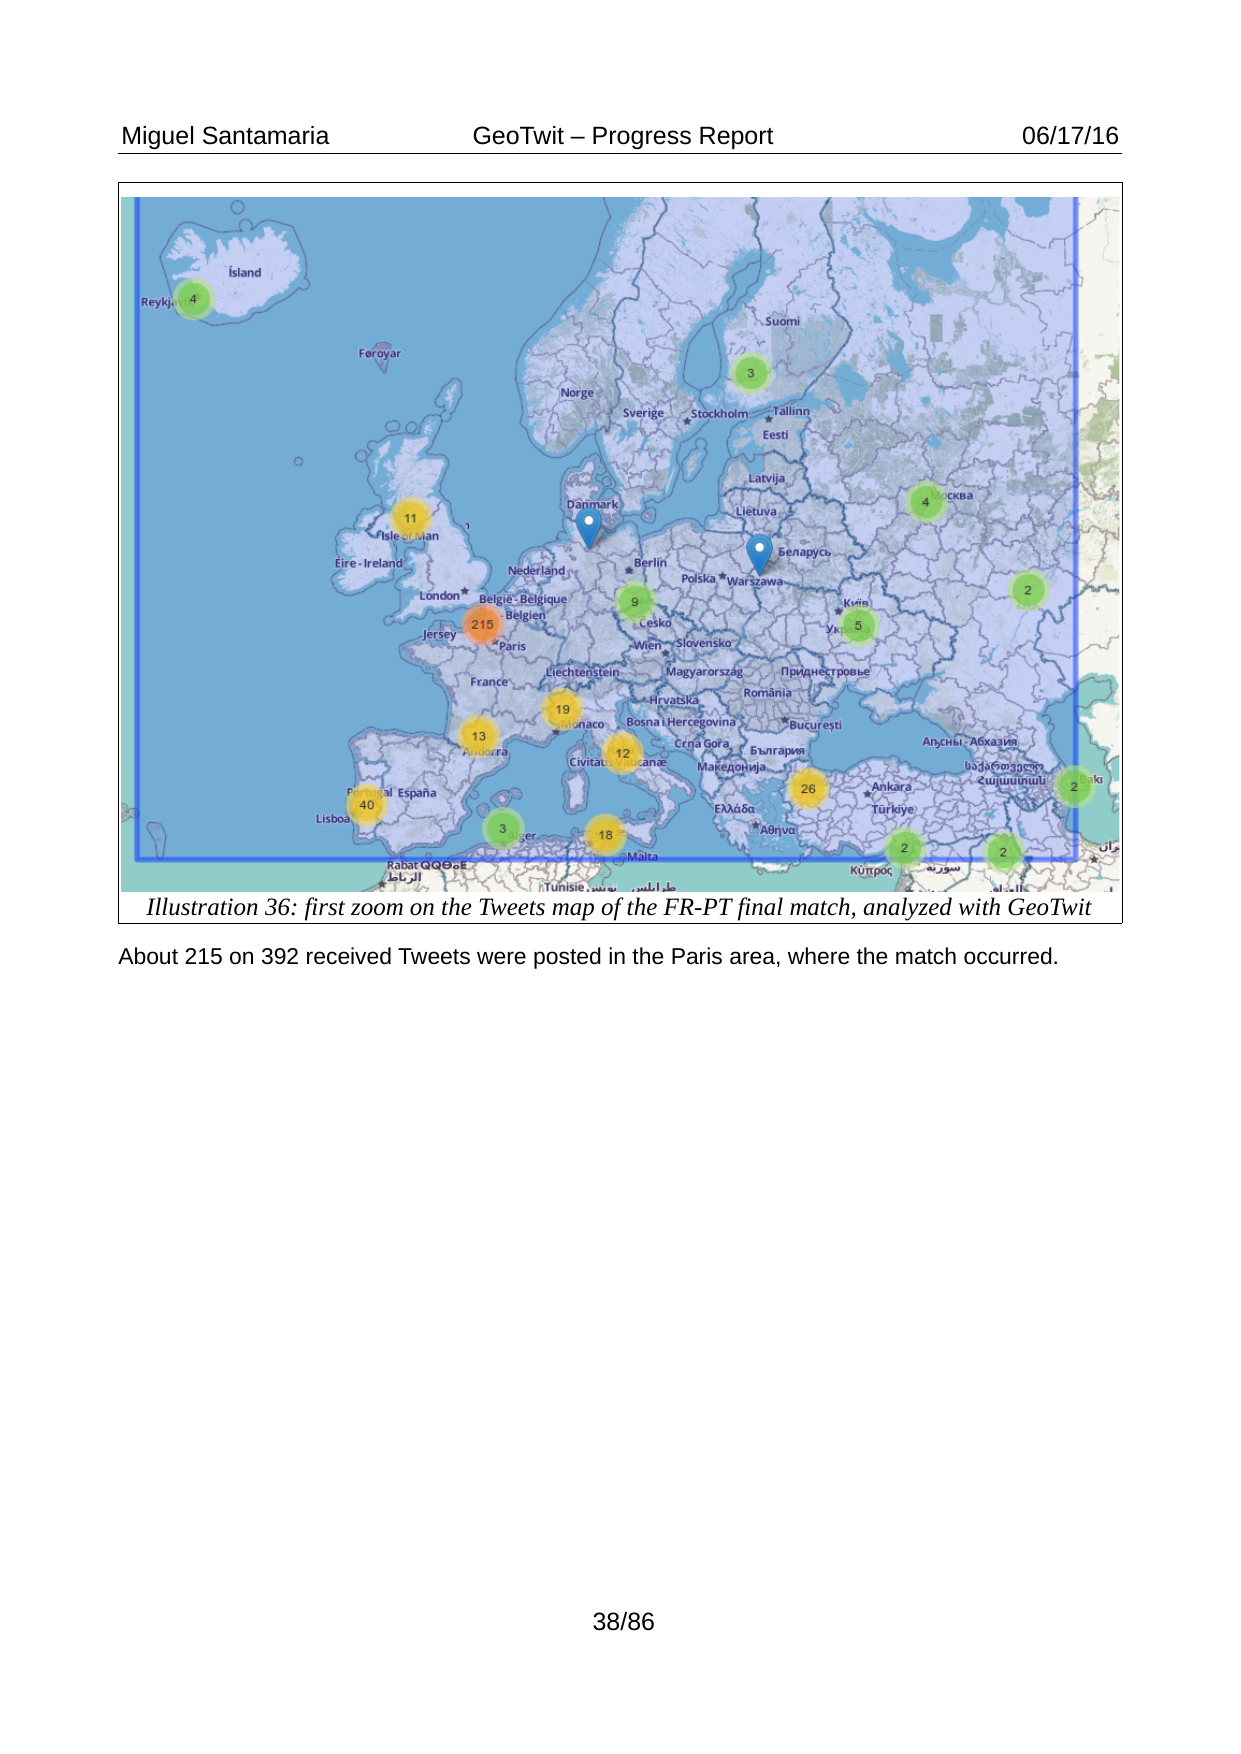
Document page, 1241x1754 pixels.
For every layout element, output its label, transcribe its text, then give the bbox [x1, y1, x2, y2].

text [119, 183, 1122, 923]
text About 215 on 392 received Tweets were posted in the Paris area, where the match occurred. [118, 924, 1122, 970]
picture [121, 197, 1120, 892]
text Illustration 36: first zoom on the Tweets map of the FR-PT final match, analyzed with GeoTwit [121, 892, 1119, 920]
